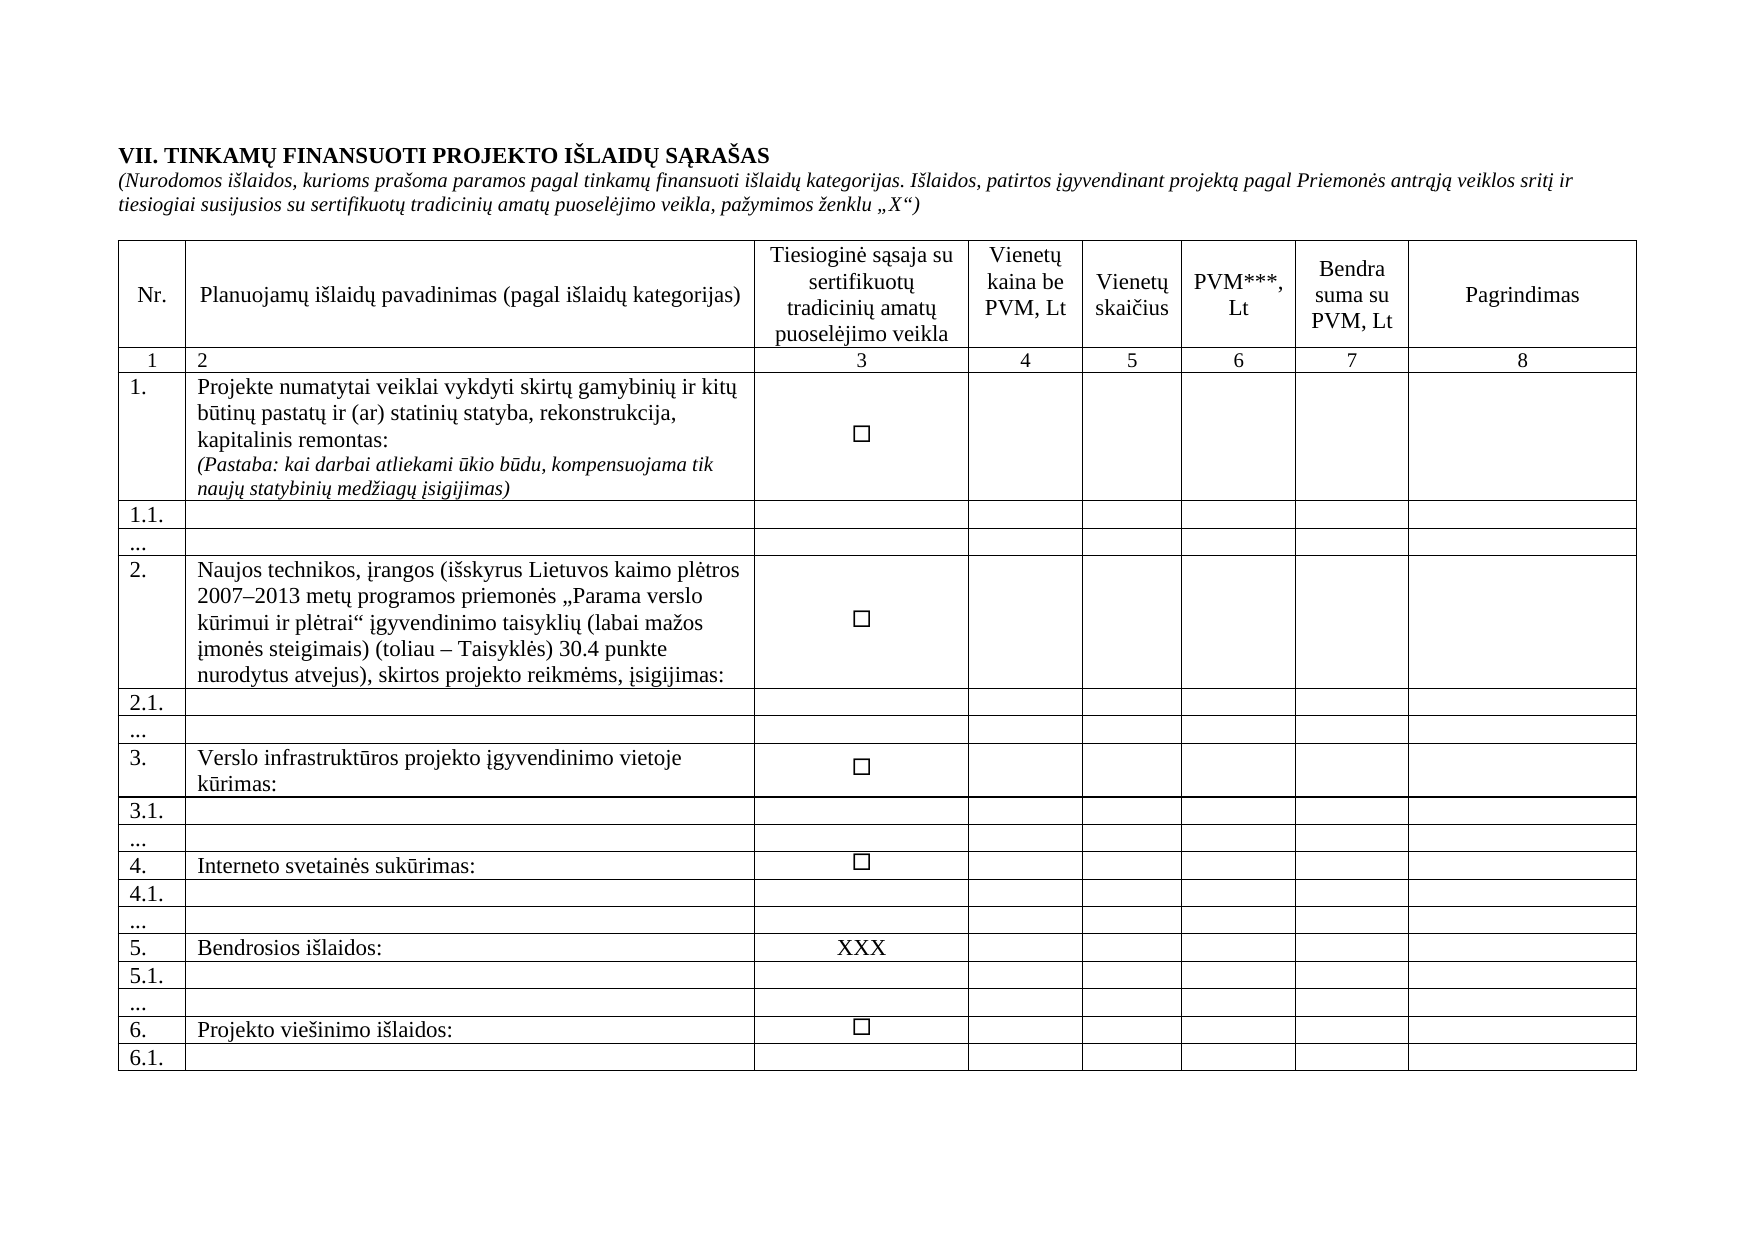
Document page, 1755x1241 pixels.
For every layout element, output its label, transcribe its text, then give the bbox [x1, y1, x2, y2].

table_cell 3.1. [119, 798, 185, 824]
table_cell [969, 744, 1082, 796]
table_cell [186, 716, 754, 743]
table_cell 2. [119, 556, 185, 688]
table_cell [1182, 798, 1295, 824]
table_cell 5 [1083, 348, 1181, 372]
table_cell [755, 989, 968, 1016]
table_cell [969, 1017, 1082, 1043]
table_cell [755, 907, 968, 933]
table_cell ... [119, 825, 185, 851]
table_header Pagrindimas [1409, 241, 1636, 347]
table_cell [1182, 825, 1295, 851]
table_cell [1182, 501, 1295, 528]
table_header Nr. [119, 241, 185, 347]
table_cell [1409, 880, 1636, 906]
table_cell [1296, 744, 1408, 796]
table_cell [186, 962, 754, 988]
table_cell [755, 1044, 968, 1070]
table_cell [1182, 556, 1295, 688]
table_cell 5.1. [119, 962, 185, 988]
table_cell [1083, 744, 1181, 796]
table_cell [1296, 798, 1408, 824]
table_cell Projekto viešinimo išlaidos: [186, 1017, 754, 1043]
table_cell [969, 907, 1082, 933]
table_cell  [755, 373, 968, 500]
table_cell ... [119, 989, 185, 1016]
table_cell [969, 529, 1082, 555]
table_cell [1409, 962, 1636, 988]
table_cell [969, 989, 1082, 1016]
table_cell 2 [186, 348, 754, 372]
table_cell [1182, 989, 1295, 1016]
table_cell ... [119, 907, 185, 933]
table_header Vienetų kaina be PVM, Lt [969, 241, 1082, 347]
table_header Planuojamų išlaidų pavadinimas (pagal išlaidų kategorijas) [186, 241, 754, 347]
table_cell [1296, 1017, 1408, 1043]
table_cell [755, 501, 968, 528]
table_cell [969, 880, 1082, 906]
table_cell [186, 529, 754, 555]
table_cell [1083, 529, 1181, 555]
table_cell [1409, 744, 1636, 796]
table_cell [1409, 1044, 1636, 1070]
table_cell [1296, 962, 1408, 988]
table_cell [1296, 934, 1408, 961]
table_cell [1296, 907, 1408, 933]
table_cell [969, 798, 1082, 824]
table_cell [1182, 962, 1295, 988]
table_cell [1296, 501, 1408, 528]
table_cell [186, 907, 754, 933]
table_cell 4.1. [119, 880, 185, 906]
table_cell [1182, 689, 1295, 715]
table_cell 5. [119, 934, 185, 961]
table_cell [969, 825, 1082, 851]
table_cell [1182, 744, 1295, 796]
table_cell [1083, 716, 1181, 743]
table_cell [969, 934, 1082, 961]
table_cell Naujos technikos, įrangos (išskyrus Lietuvos kaimo plėtros 2007–2013 metų programos priemonės „Parama verslo kūrimui ir plėtrai“ įgyvendinimo taisyklių (labai mažos įmonės steigimais) (toliau – Taisyklės) 30.4 punkte nurodytus atvejus), skirtos projekto reikmėms, įsigijimas: [186, 556, 754, 688]
table_cell  [755, 744, 968, 796]
table_cell [1083, 825, 1181, 851]
table_cell [1409, 501, 1636, 528]
table_cell [1409, 989, 1636, 1016]
table_cell Interneto svetainės sukūrimas: [186, 852, 754, 878]
table_cell [1296, 852, 1408, 878]
table_cell XXX [755, 934, 968, 961]
table_cell [1296, 689, 1408, 715]
table_header Bendra suma su PVM, Lt [1296, 241, 1408, 347]
table_cell  [755, 852, 968, 878]
table_cell [1409, 716, 1636, 743]
table_cell [1409, 907, 1636, 933]
table_cell [969, 1044, 1082, 1070]
table_cell [1409, 825, 1636, 851]
table_cell [1409, 689, 1636, 715]
table_cell [1182, 373, 1295, 500]
table_cell [1409, 373, 1636, 500]
table_cell [1182, 716, 1295, 743]
table_cell [969, 716, 1082, 743]
table_cell Bendrosios išlaidos: [186, 934, 754, 961]
table_cell [186, 501, 754, 528]
table_cell [969, 373, 1082, 500]
text (Nurodomos išlaidos, kurioms prašoma paramos pagal tinkamų finansuoti išlaidų kategorijas. Išlaidos, patirtos įgyvendinant projektą pagal Priemonės antrąją veiklos sritį ir tiesiogiai susijusios su sertifikuotų tradicinių amatų puoselėjimo veikla, pažymimos ženklu „X“) [118, 168, 1636, 216]
table_cell 4. [119, 852, 185, 878]
table_cell [1083, 556, 1181, 688]
table_cell [755, 798, 968, 824]
table_cell [1296, 529, 1408, 555]
table_cell [1083, 962, 1181, 988]
table_cell  [755, 1017, 968, 1043]
table_cell [1083, 501, 1181, 528]
table_cell [1083, 1017, 1181, 1043]
table_cell [1083, 852, 1181, 878]
table_cell [1296, 989, 1408, 1016]
table_cell 1 [119, 348, 185, 372]
table_cell [1409, 556, 1636, 688]
table_cell [1083, 689, 1181, 715]
table_cell [1182, 907, 1295, 933]
table_cell [755, 880, 968, 906]
table_cell [1409, 1017, 1636, 1043]
table_cell [1182, 880, 1295, 906]
table_cell [1296, 1044, 1408, 1070]
table_cell [186, 989, 754, 1016]
table_cell [1409, 798, 1636, 824]
table_cell 3. [119, 744, 185, 796]
table_cell 4 [969, 348, 1082, 372]
table_cell [969, 962, 1082, 988]
table_cell 1. [119, 373, 185, 500]
table_cell 7 [1296, 348, 1408, 372]
table_cell [1083, 989, 1181, 1016]
table_cell  [755, 556, 968, 688]
table_cell 6 [1182, 348, 1295, 372]
table_header Vienetų skaičius [1083, 241, 1181, 347]
table_cell [1083, 880, 1181, 906]
table_cell [1083, 373, 1181, 500]
table_cell [1409, 934, 1636, 961]
table_cell [1296, 556, 1408, 688]
table_cell ... [119, 529, 185, 555]
table_cell 6.1. [119, 1044, 185, 1070]
table_cell [1182, 1044, 1295, 1070]
table_cell [755, 716, 968, 743]
table_cell [969, 689, 1082, 715]
table_cell ... [119, 716, 185, 743]
table_cell [1296, 373, 1408, 500]
table_cell [1409, 852, 1636, 878]
table_cell [969, 501, 1082, 528]
table_cell [186, 798, 754, 824]
table_cell [1296, 880, 1408, 906]
table_cell [186, 880, 754, 906]
table_cell [1409, 529, 1636, 555]
table_cell [1083, 798, 1181, 824]
table_cell 1.1. [119, 501, 185, 528]
table_cell 2.1. [119, 689, 185, 715]
table_header Tiesioginė sąsaja su sertifikuotų tradicinių amatų puoselėjimo veikla [755, 241, 968, 347]
table_cell [186, 1044, 754, 1070]
table_cell [1182, 529, 1295, 555]
text VII. TINKAMŲ FINANSUOTI PROJEKTO IŠLAIDŲ SĄRAŠAS [118, 142, 1636, 168]
table_cell [755, 529, 968, 555]
table_cell [1083, 934, 1181, 961]
table_cell [186, 689, 754, 715]
table_cell [1182, 934, 1295, 961]
table_cell [1083, 1044, 1181, 1070]
table_cell [1296, 716, 1408, 743]
table_cell [1182, 852, 1295, 878]
table_cell Projekte numatytai veiklai vykdyti skirtų gamybinių ir kitų būtinų pastatų ir (ar) statinių statyba, rekonstrukcija, kapitalinis remontas: (Pastaba: kai darbai atliekami ūkio būdu, kompensuojama tik naujų statybinių medžiagų įsigijimas) [186, 373, 754, 500]
table_cell Verslo infrastruktūros projekto įgyvendinimo vietoje kūrimas: [186, 744, 754, 796]
table_cell [1083, 907, 1181, 933]
table_cell [755, 689, 968, 715]
table_cell [1296, 825, 1408, 851]
table_cell [1182, 1017, 1295, 1043]
table_cell [755, 962, 968, 988]
table_cell [755, 825, 968, 851]
table_cell 6. [119, 1017, 185, 1043]
table_header PVM***, Lt [1182, 241, 1295, 347]
table_cell [969, 556, 1082, 688]
table_cell [186, 825, 754, 851]
table_cell 3 [755, 348, 968, 372]
table_cell 8 [1409, 348, 1636, 372]
table_cell [969, 852, 1082, 878]
